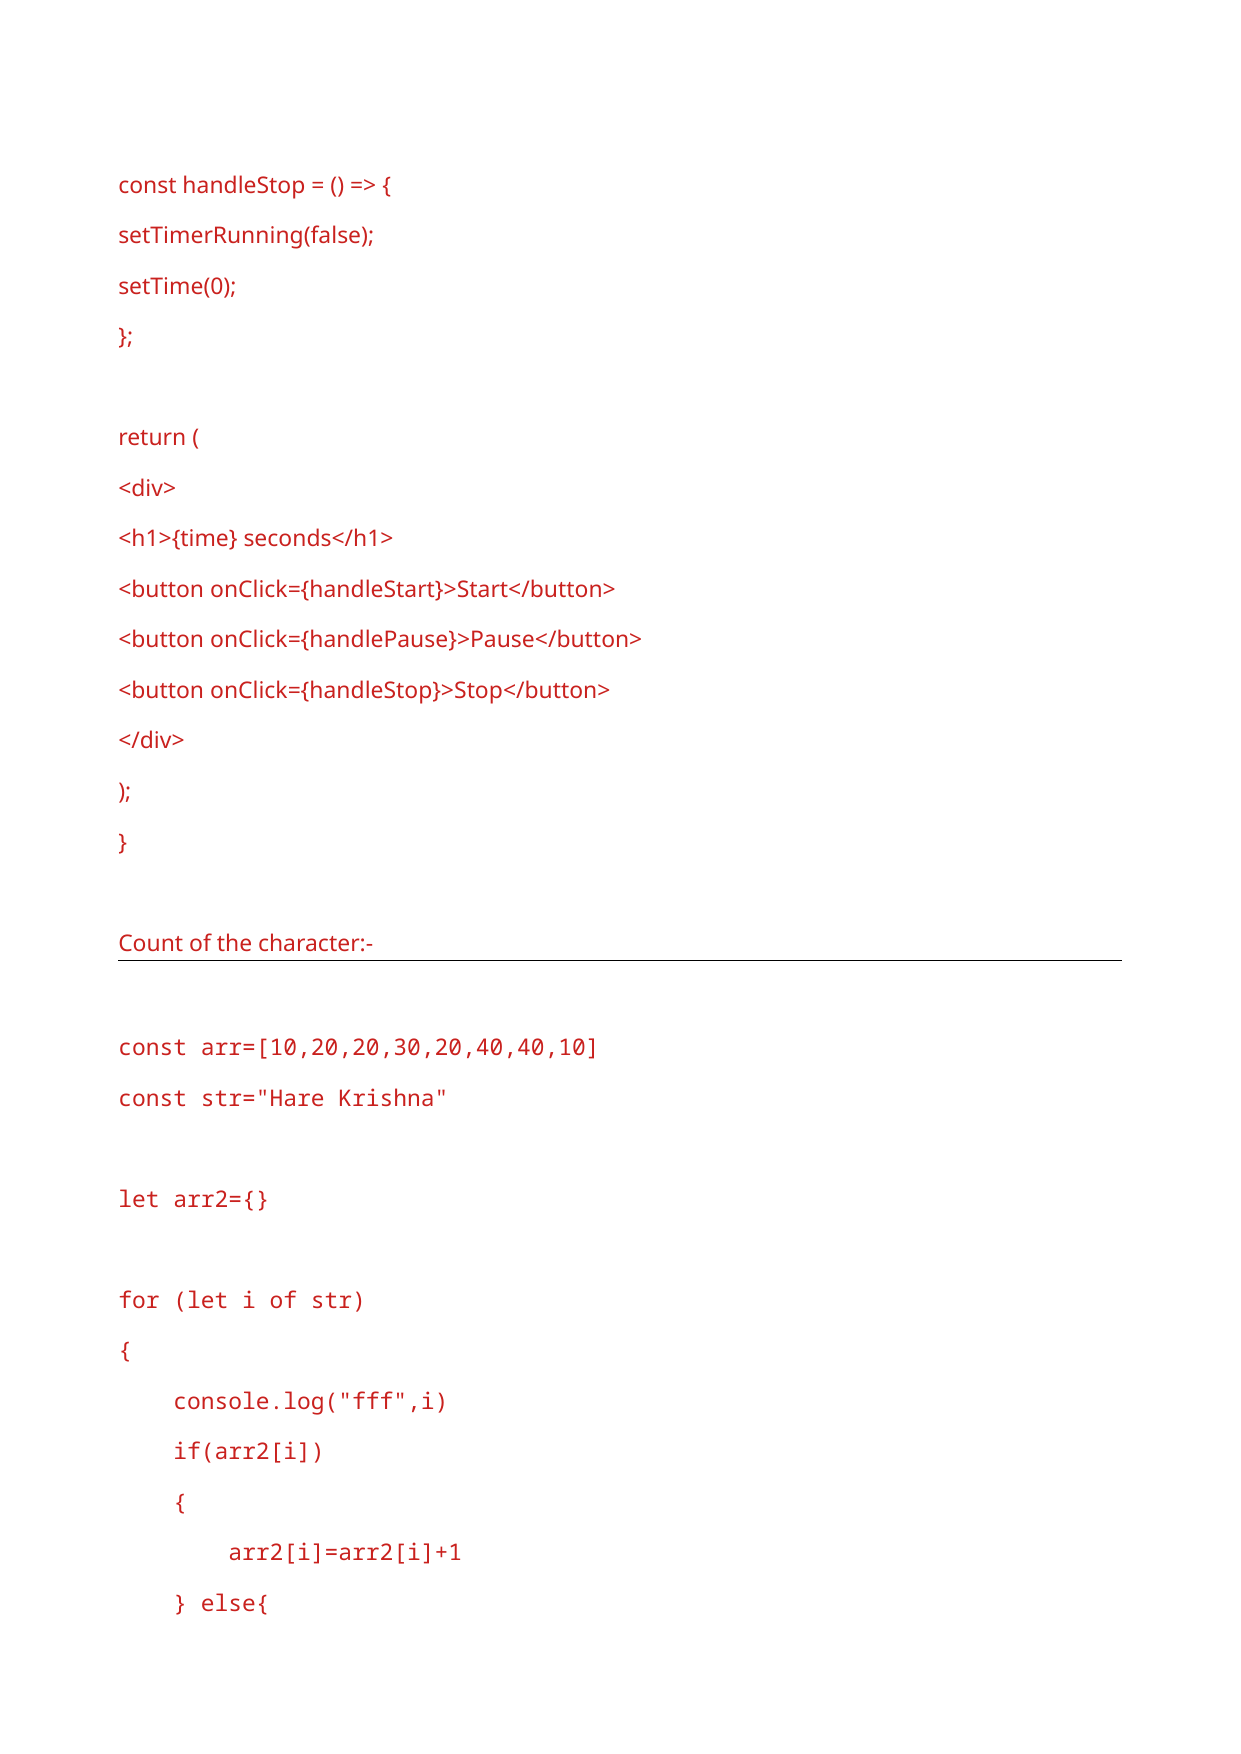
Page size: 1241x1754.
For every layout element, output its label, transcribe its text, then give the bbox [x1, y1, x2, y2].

text setTimerRunning(false); [118, 219, 1122, 250]
text arr2[i]=arr2[i]+1 [118, 1536, 1122, 1568]
text { [118, 1334, 1122, 1366]
text <h1>{time} seconds</h1> [118, 522, 1122, 553]
text let arr2={} [118, 1183, 1122, 1214]
text return ( [118, 421, 1122, 452]
text const str="Hare Krishna" [118, 1082, 1122, 1113]
text } [118, 825, 1122, 857]
text console.log("fff",i) [118, 1385, 1122, 1416]
text { [118, 1486, 1122, 1517]
text <button onClick={handlePause}>Pause</button> [118, 623, 1122, 654]
text const handleStop = () => { [118, 169, 1122, 200]
text setTime(0); [118, 270, 1122, 301]
text for (let i of str) [118, 1284, 1122, 1315]
text ); [118, 775, 1122, 806]
text }; [118, 320, 1122, 351]
text </div> [118, 724, 1122, 756]
text Count of the character:- [118, 926, 1122, 960]
text } else{ [118, 1587, 1122, 1618]
text const arr=[10,20,20,30,20,40,40,10] [118, 1031, 1122, 1062]
text <button onClick={handleStop}>Stop</button> [118, 674, 1122, 705]
text if(arr2[i]) [118, 1435, 1122, 1467]
text <div> [118, 472, 1122, 503]
text <button onClick={handleStart}>Start</button> [118, 573, 1122, 604]
